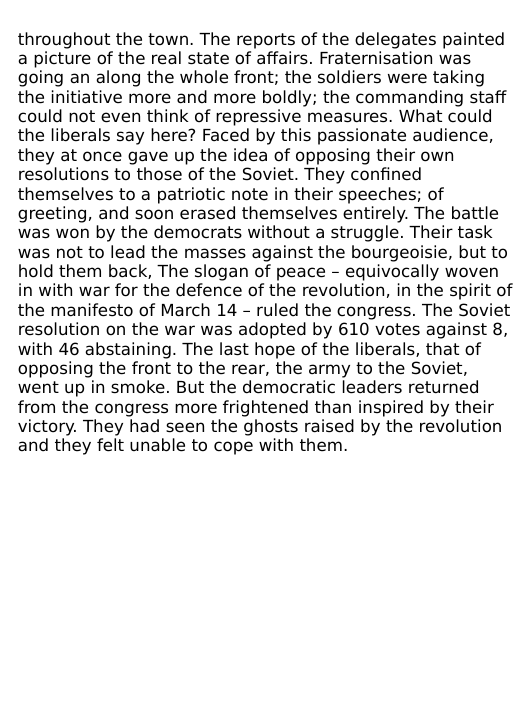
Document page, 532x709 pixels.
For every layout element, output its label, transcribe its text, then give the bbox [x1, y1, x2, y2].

text throughout the town. The reports of the delegates painted a picture of the real state of affairs. Fraternisation was going an along the whole front; the soldiers were taking the initiative more and more boldly; the commanding staff could not even think of repressive measures. What could the liberals say here? Faced by this passionate audience, they at once gave up the idea of opposing their own resolutions to those of the Soviet. They confined themselves to a patriotic note in their speeches; of greeting, and soon erased themselves entirely. The battle was won by the democrats without a struggle. Their task was not to lead the masses against the bourgeoisie, but to hold them back, The slogan of peace – equivocally woven in with war for the defence of the revolution, in the spirit of the manifesto of March 14 – ruled the congress. The Soviet resolution on the war was adopted by 610 votes against 8, with 46 abstaining. The last hope of the liberals, that of opposing the front to the rear, the army to the Soviet, went up in smoke. But the democratic leaders returned from the congress more frightened than inspired by their victory. They had seen the ghosts raised by the revolution and they felt unable to cope with them. [18, 29, 514, 456]
